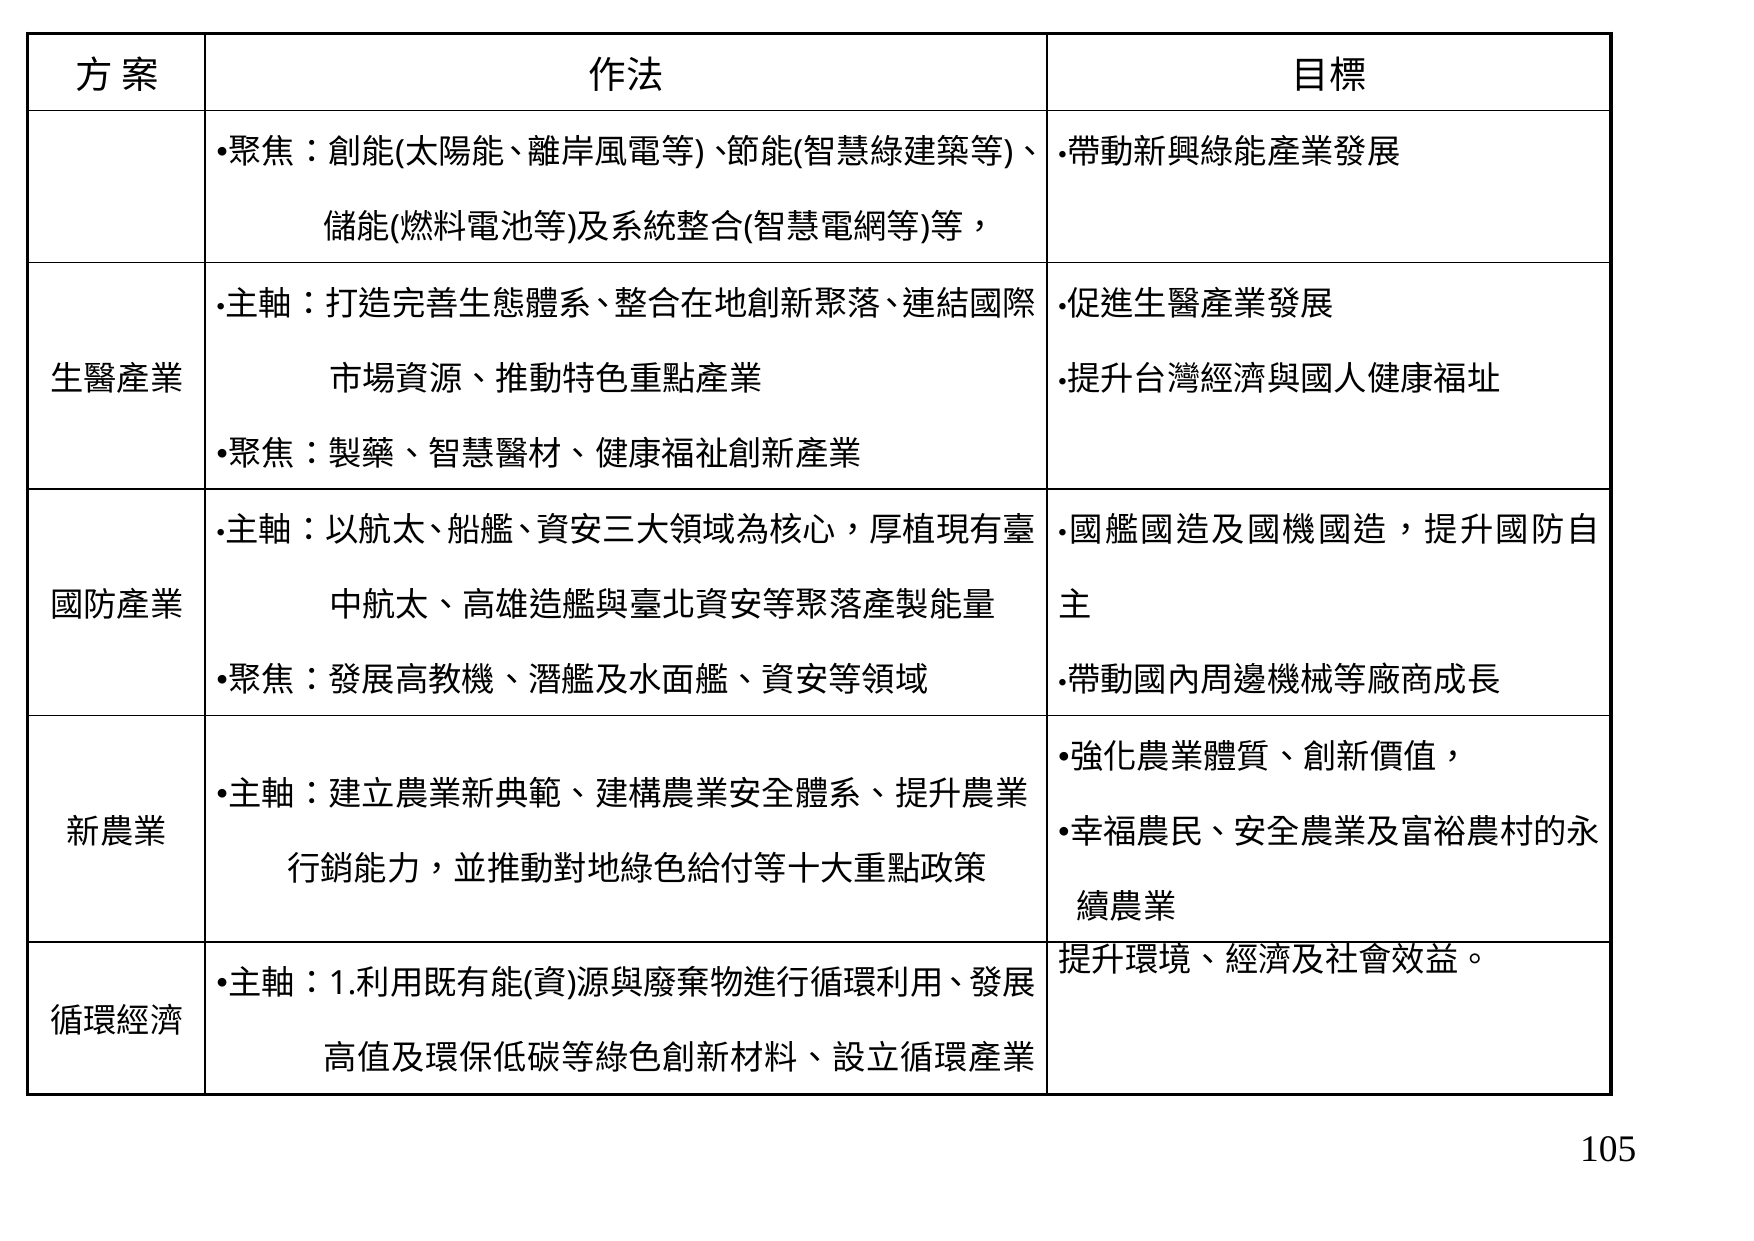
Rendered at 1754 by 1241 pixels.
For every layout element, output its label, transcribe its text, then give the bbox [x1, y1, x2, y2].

table_cell 新農業 [29, 716, 204, 941]
table_cell 循環經濟 [29, 943, 204, 1093]
table_header 方 案 [29, 35, 204, 110]
table_cell 主軸：以航太、船艦、資安三大領域為核心，厚植現有臺中航太、高雄造艦與臺北資安等聚落產製能量 聚焦：發展高教機、潛艦及水面艦、資安等領域 [206, 490, 1046, 714]
table_cell 帶動新興綠能產業發展 [1048, 111, 1609, 261]
table_header 目標 [1048, 35, 1609, 110]
table_header 作法 [206, 35, 1046, 110]
table_cell 聚焦：創能(太陽能、離岸風電等)、節能(智慧綠建築等)、 儲能(燃料電池等)及系統整合(智慧電網等)等， [206, 111, 1046, 261]
table_cell 主軸：打造完善生態體系、整合在地創新聚落、連結國際市場資源、推動特色重點產業 聚焦：製藥、智慧醫材、健康福祉創新產業 [206, 263, 1046, 488]
table_cell [29, 111, 204, 261]
table_cell 生醫產業 [29, 263, 204, 488]
table_cell 國防產業 [29, 490, 204, 714]
table_cell 提升環境、經濟及社會效益。 [1048, 943, 1609, 1093]
table_cell 國艦國造及國機國造，提升國防自主 帶動國內周邊機械等廠商成長 [1048, 490, 1609, 714]
table_cell 強化農業體質、創新價值， 幸福農民、安全農業及富裕農村的永續農業 [1048, 716, 1609, 941]
table_cell 促進生醫產業發展 提升台灣經濟與國人健康福址 [1048, 263, 1609, 488]
table_cell 主軸：建立農業新典範、建構農業安全體系、提升農業 行銷能力，並推動對地綠色給付等十大重點政策 [206, 716, 1046, 941]
table_cell 主軸：1.利用既有能(資)源與廢棄物進行循環利用、發展高值及環保低碳等綠色創新材料、設立循環產業 [206, 943, 1046, 1093]
